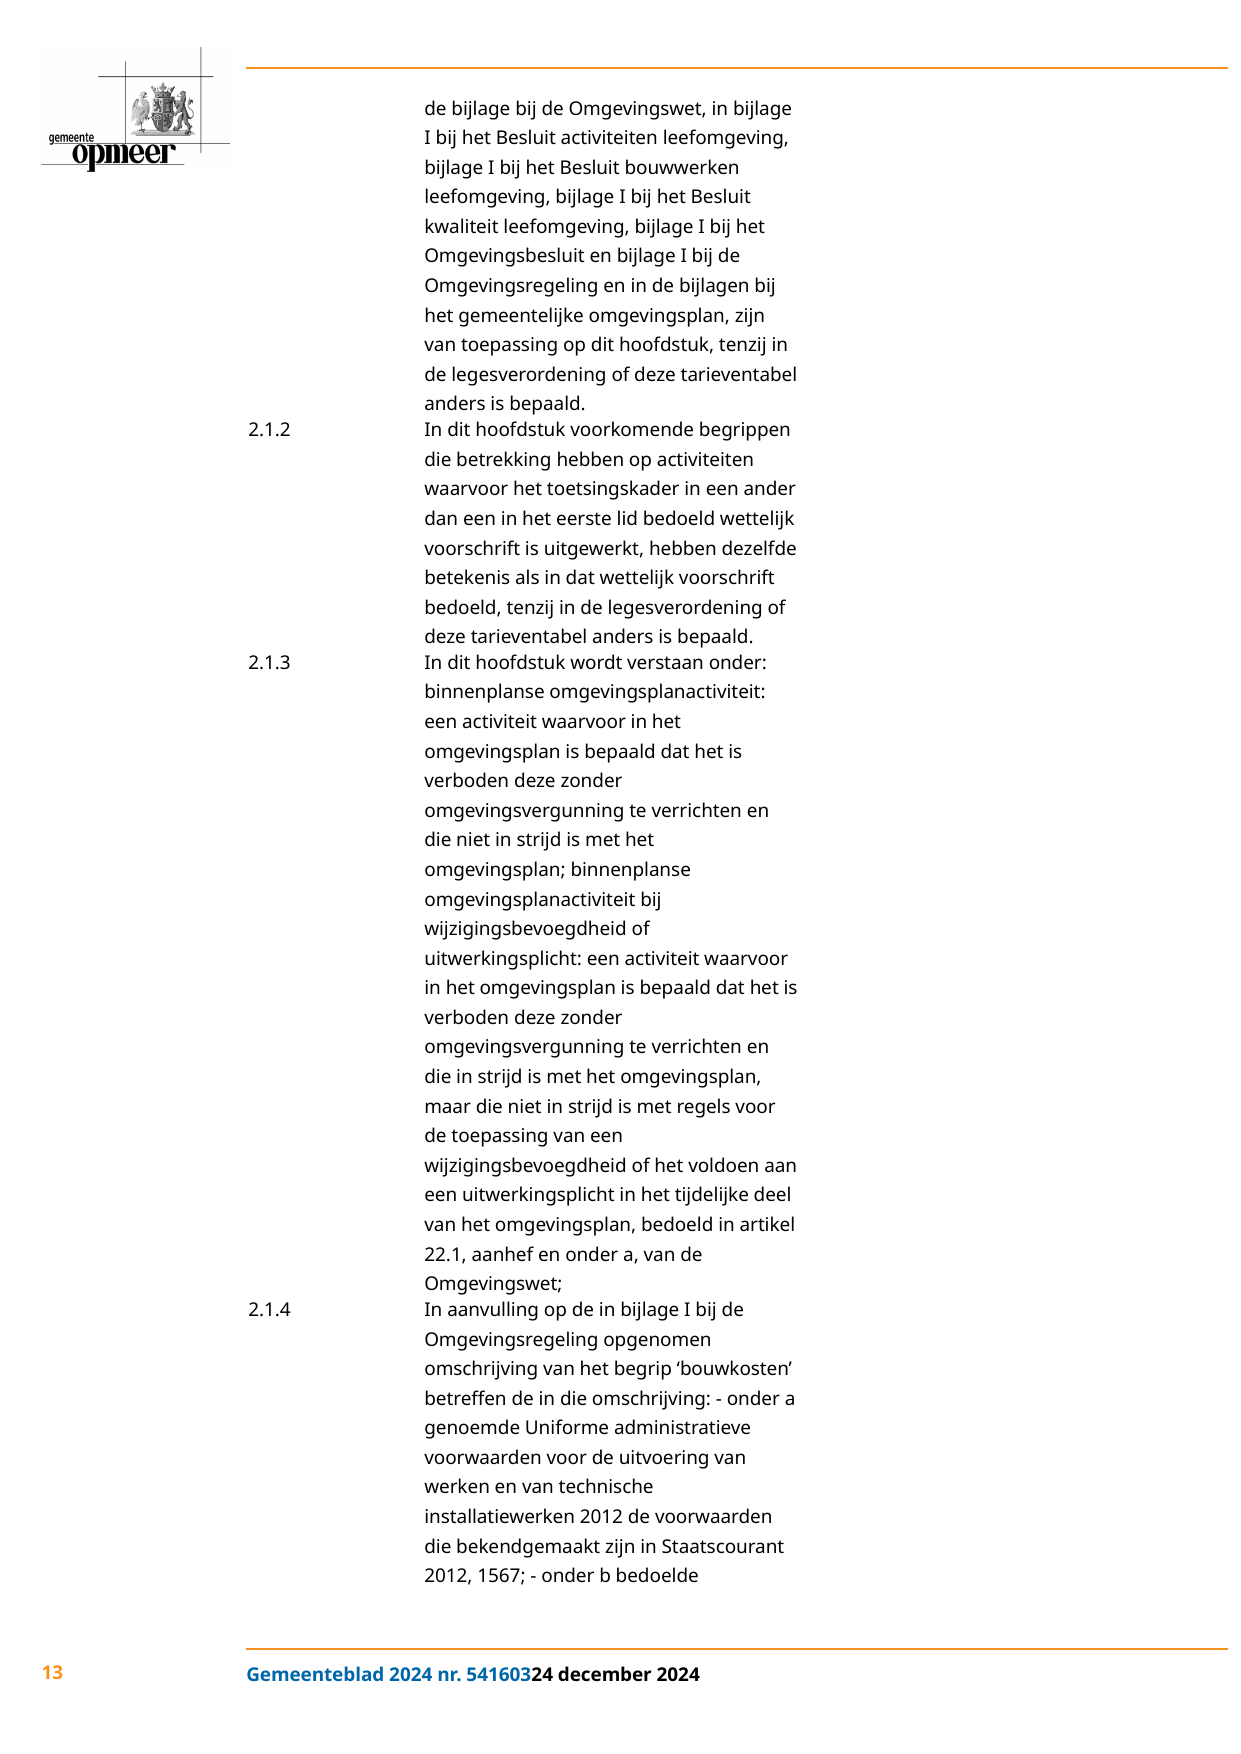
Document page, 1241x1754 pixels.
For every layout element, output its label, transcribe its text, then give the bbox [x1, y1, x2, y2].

table_cell 2.1.3 [248, 649, 424, 1296]
table_cell [975, 649, 1152, 1296]
table_cell In dit hoofdstuk wordt verstaan onder: binnenplanse omgevingsplanactiviteit: een activiteit waarvoor in het omgevingsplan is bepaald dat het is verboden deze zonder omgevingsvergunning te verrichten en die niet in strijd is met het omgevingsplan; binnenplanse omgevingsplanactiviteit bij wijzigingsbevoegdheid of uitwerkingsplicht: een activiteit waarvoor in het omgevingsplan is bepaald dat het is verboden deze zonder omgevingsvergunning te verrichten en die in strijd is met het omgevingsplan, maar die niet in strijd is met regels voor de toepassing van een wijzigingsbevoegdheid of het voldoen aan een uitwerkingsplicht in het tijdelijke deel van het omgevingsplan, bedoeld in artikel 22.1, aanhef en onder a, van de Omgevingswet; [424, 649, 799, 1296]
picture [41, 47, 231, 172]
table_cell [975, 1296, 1152, 1588]
table_cell [799, 95, 975, 416]
table_cell 2.1.2 [248, 416, 424, 649]
table_cell [799, 1296, 975, 1588]
table_cell [975, 95, 1152, 416]
table_cell In aanvulling op de in bijlage I bij de Omgevingsregeling opgenomen omschrijving van het begrip ‘bouwkosten’ betreffen de in die omschrijving: - onder a genoemde Uniforme administratieve voorwaarden voor de uitvoering van werken en van technische installatiewerken 2012 de voorwaarden die bekendgemaakt zijn in Staatscourant 2012, 1567; - onder b bedoelde [424, 1296, 799, 1588]
table_cell [248, 95, 424, 416]
table_cell 2.1.4 [248, 1296, 424, 1588]
table_cell [799, 416, 975, 649]
table_cell In dit hoofdstuk voorkomende begrippen die betrekking hebben op activiteiten waarvoor het toetsingskader in een ander dan een in het eerste lid bedoeld wettelijk voorschrift is uitgewerkt, hebben dezelfde betekenis als in dat wettelijk voorschrift bedoeld, tenzij in de legesverordening of deze tarieventabel anders is bepaald. [424, 416, 799, 649]
table_cell [799, 649, 975, 1296]
table_cell [975, 416, 1152, 649]
table_cell de bijlage bij de Omgevingswet, in bijlage I bij het Besluit activiteiten leefomgeving, bijlage I bij het Besluit bouwwerken leefomgeving, bijlage I bij het Besluit kwaliteit leefomgeving, bijlage I bij het Omgevingsbesluit en bijlage I bij de Omgevingsregeling en in de bijlagen bij het gemeentelijke omgevingsplan, zijn van toepassing op dit hoofdstuk, tenzij in de legesverordening of deze tarieventabel anders is bepaald. [424, 95, 799, 416]
